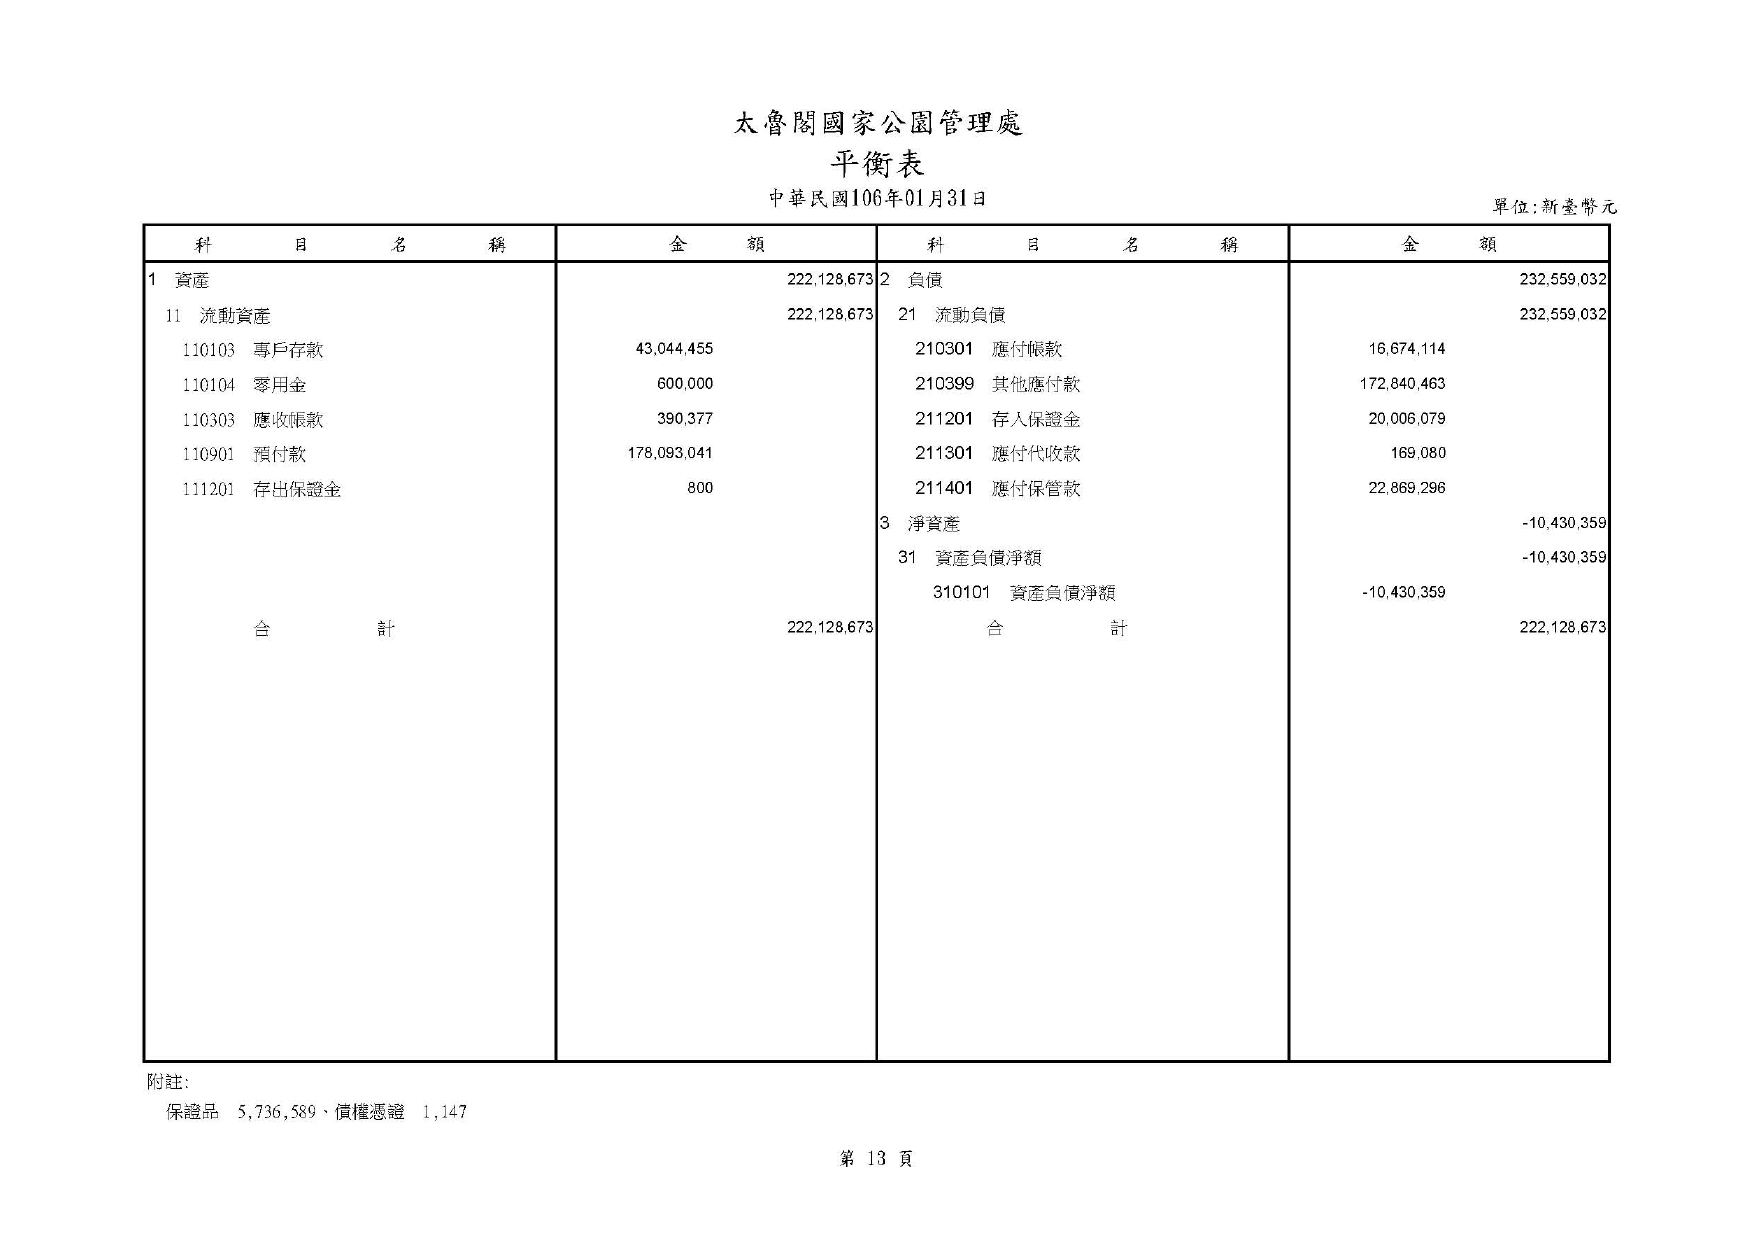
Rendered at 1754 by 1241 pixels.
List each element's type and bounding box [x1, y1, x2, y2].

picture [59, 59, 1695, 1216]
